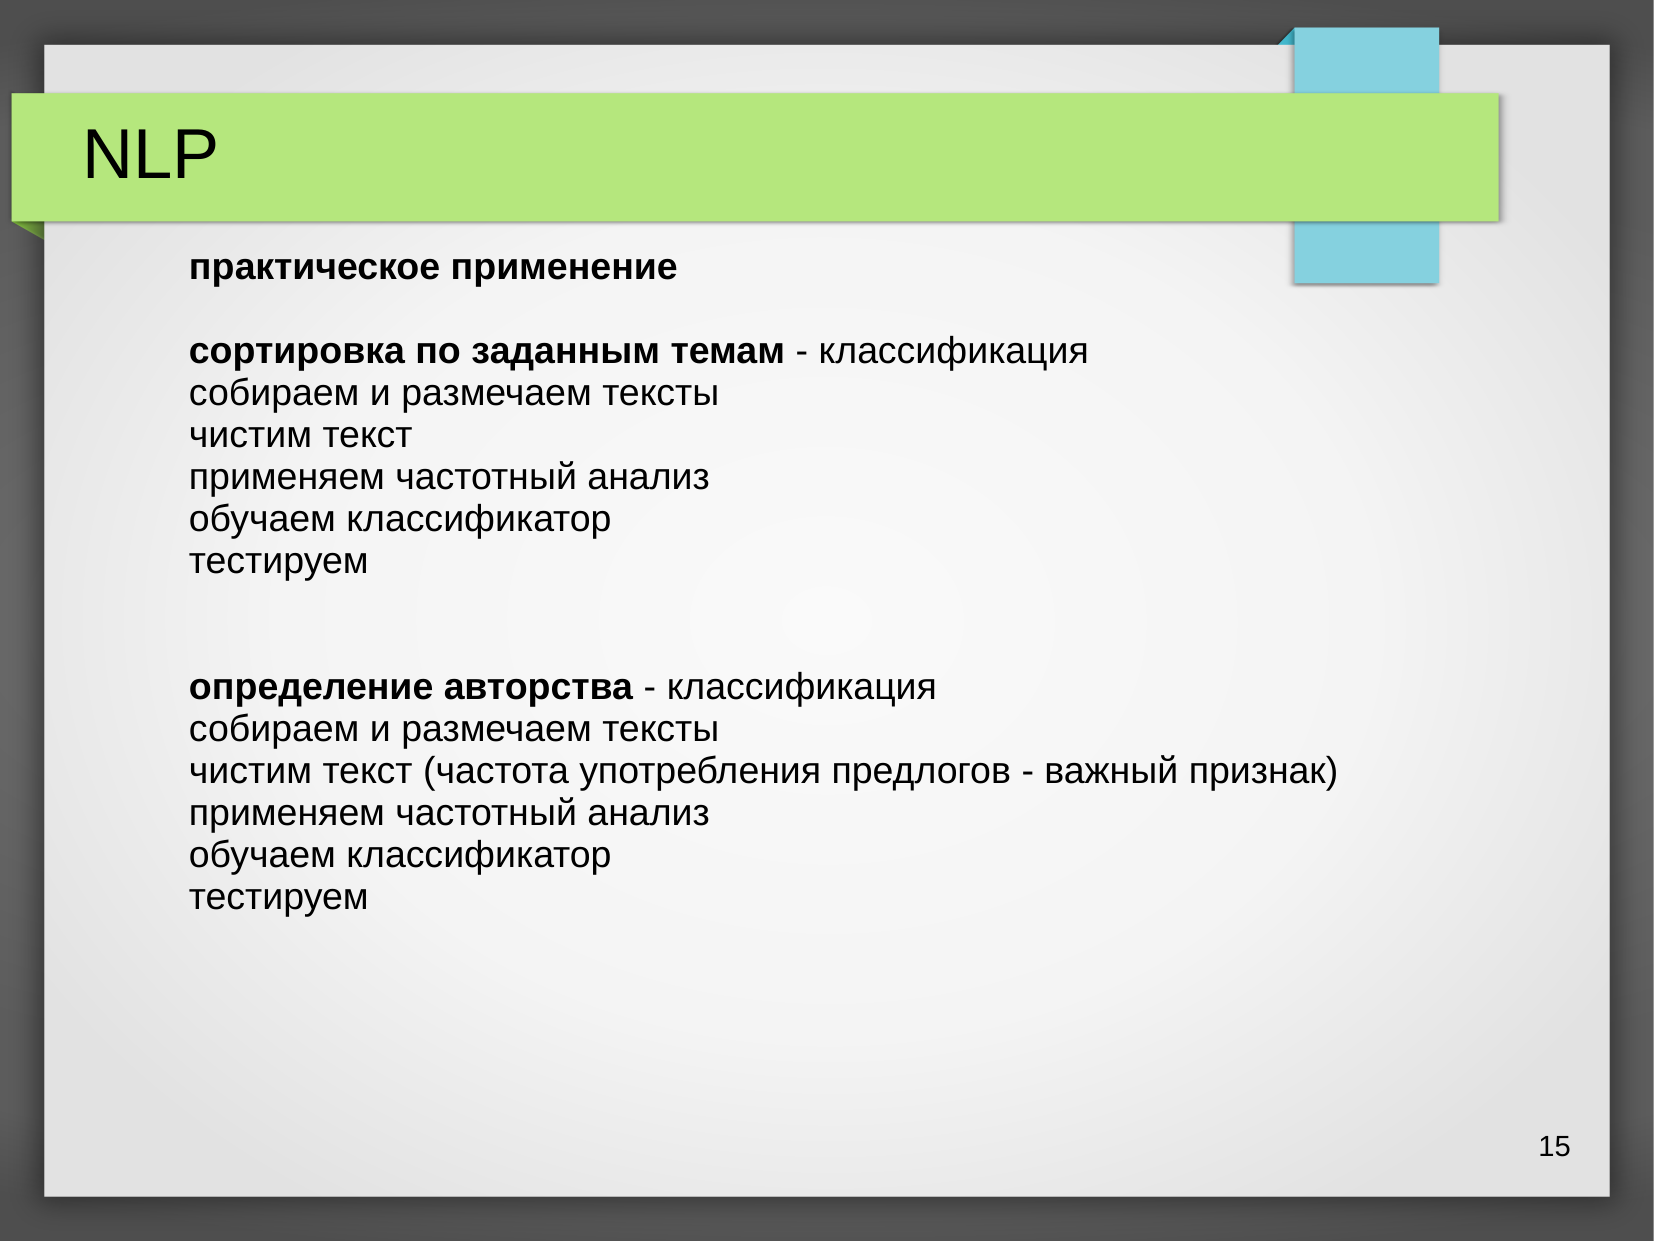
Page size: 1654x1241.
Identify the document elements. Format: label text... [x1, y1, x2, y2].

picture [0, 0, 1654, 1241]
title NLP [82, 118, 1406, 189]
text_box практическое применение сортировка по заданным темам - классификация собираем и размечаем тексты чистим текст применяем частотный анализ обучаем классификатор тестируем определение авторства - классификация собираем и размечаем тексты чистим текст (частота употребления предлогов - важный признак) применяем частотный анализ обучаем классификатор тестируем [188, 245, 1477, 1071]
